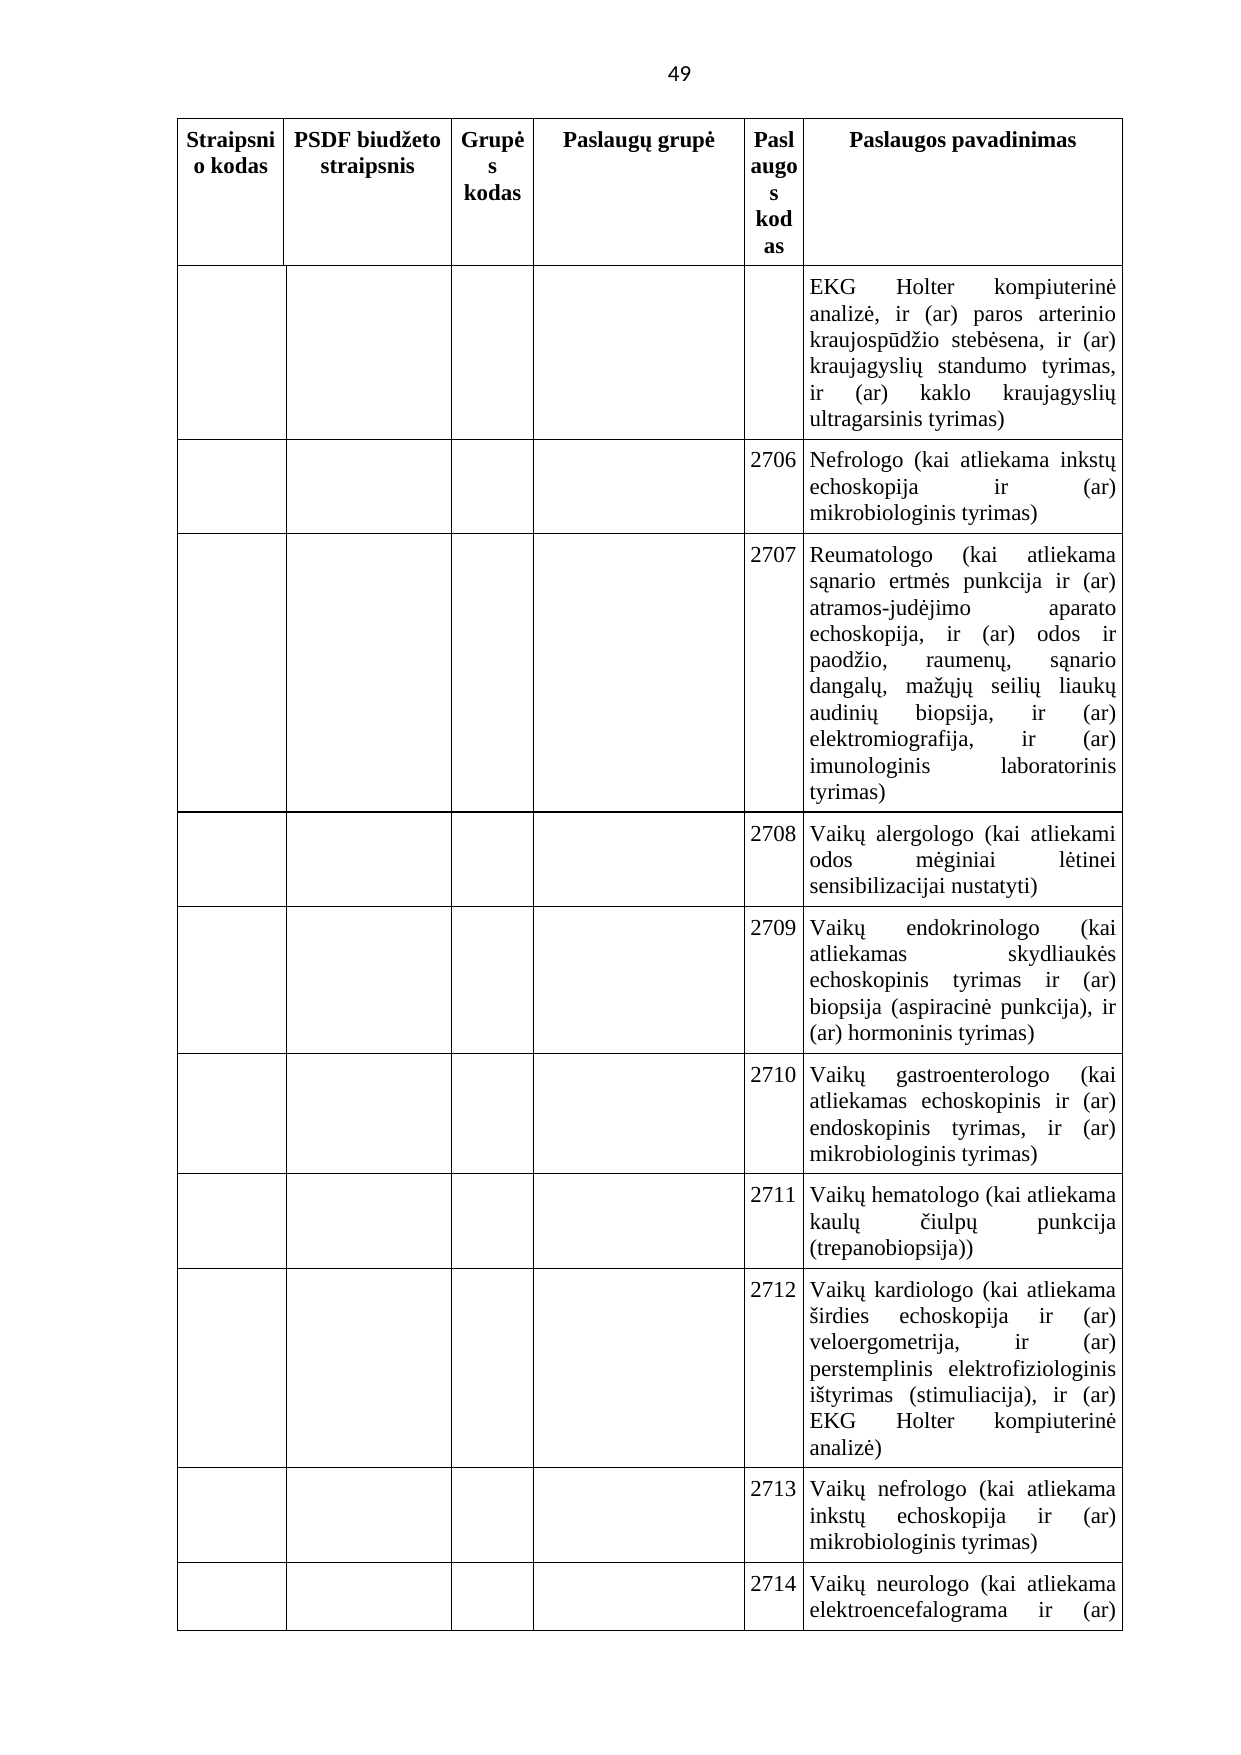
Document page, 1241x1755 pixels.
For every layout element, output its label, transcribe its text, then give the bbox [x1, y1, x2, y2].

table_cell [534, 907, 744, 1053]
table_cell Reumatologo (kai atliekama sąnario ertmės punkcija ir (ar) atramos-judėjimo aparato echoskopija, ir (ar) odos ir paodžio, raumenų, sąnario dangalų, mažųjų seilių liaukų audinių biopsija, ir (ar) elektromiografija, ir (ar) imunologinis laboratorinis tyrimas) [804, 534, 1122, 811]
table_cell 2709 [745, 907, 803, 1053]
table_cell 2712 [745, 1269, 803, 1467]
table_cell [287, 813, 451, 906]
table_cell [287, 534, 451, 811]
table_cell Vaikų endokrinologo (kai atliekamas skydliaukės echoskopinis tyrimas ir (ar) biopsija (aspiracinė punkcija), ir (ar) hormoninis tyrimas) [804, 907, 1122, 1053]
table_cell [178, 1563, 286, 1629]
table_cell [452, 907, 533, 1053]
table_cell [534, 266, 744, 438]
table_cell [534, 1563, 744, 1629]
table_cell 2707 [745, 534, 803, 811]
table_cell Nefrologo (kai atliekama inkstų echoskopija ir (ar) mikrobiologinis tyrimas) [804, 440, 1122, 533]
table_cell [287, 1054, 451, 1173]
table_header Paslaugos kodas [745, 119, 803, 265]
table_cell [178, 534, 286, 811]
table_cell Vaikų neurologo (kai atliekama elektroencefalograma ir (ar) [804, 1563, 1122, 1629]
table_cell [178, 813, 286, 906]
table_header PSDF biudžeto straipsnis [284, 119, 451, 265]
table_header Straipsnio kodas [178, 119, 283, 265]
table_cell Vaikų kardiologo (kai atliekama širdies echoskopija ir (ar) veloergometrija, ir (ar) perstemplinis elektrofiziologinis ištyrimas (stimuliacija), ir (ar) EKG Holter kompiuterinė analizė) [804, 1269, 1122, 1467]
table_cell 2713 [745, 1468, 803, 1562]
table_cell [178, 907, 286, 1053]
table_cell [534, 1174, 744, 1268]
table_cell EKG Holter kompiuterinė analizė, ir (ar) paros arterinio kraujospūdžio stebėsena, ir (ar) kraujagyslių standumo tyrimas, ir (ar) kaklo kraujagyslių ultragarsinis tyrimas) [804, 266, 1122, 438]
table_cell [534, 813, 744, 906]
table_cell 2711 [745, 1174, 803, 1268]
table_cell Vaikų alergologo (kai atliekami odos mėginiai lėtinei sensibilizacijai nustatyti) [804, 813, 1122, 906]
table_cell [534, 1054, 744, 1173]
table_cell [178, 440, 286, 533]
table_header Grupės kodas [452, 119, 533, 265]
table_cell Vaikų hematologo (kai atliekama kaulų čiulpų punkcija (trepanobiopsija)) [804, 1174, 1122, 1268]
table_cell 2706 [745, 440, 803, 533]
table_cell 2714 [745, 1563, 803, 1629]
table_cell [534, 440, 744, 533]
table_cell [287, 1269, 451, 1467]
table_cell [452, 1269, 533, 1467]
table_header Paslaugų grupė [534, 119, 744, 265]
table_cell [287, 1468, 451, 1562]
table_cell [452, 534, 533, 811]
table_cell [287, 266, 451, 438]
table_header Paslaugos pavadinimas [804, 119, 1122, 265]
table_cell [452, 266, 533, 438]
table_cell [534, 1269, 744, 1467]
table_cell [534, 534, 744, 811]
table_cell [452, 440, 533, 533]
table_cell [287, 1174, 451, 1268]
table_cell Vaikų nefrologo (kai atliekama inkstų echoskopija ir (ar) mikrobiologinis tyrimas) [804, 1468, 1122, 1562]
table_cell [452, 1563, 533, 1629]
table_cell [287, 1563, 451, 1629]
table_cell [452, 813, 533, 906]
table_cell [178, 1468, 286, 1562]
table_cell [178, 1054, 286, 1173]
table_cell [534, 1468, 744, 1562]
table_cell [745, 266, 803, 438]
table_cell [452, 1054, 533, 1173]
table_cell [178, 1174, 286, 1268]
table_cell [178, 1269, 286, 1467]
table_cell [452, 1174, 533, 1268]
table_cell 2708 [745, 813, 803, 906]
table_cell [452, 1468, 533, 1562]
table_cell [287, 907, 451, 1053]
table_cell Vaikų gastroenterologo (kai atliekamas echoskopinis ir (ar) endoskopinis tyrimas, ir (ar) mikrobiologinis tyrimas) [804, 1054, 1122, 1173]
table_cell [287, 440, 451, 533]
table_cell [178, 266, 286, 438]
table_cell 2710 [745, 1054, 803, 1173]
